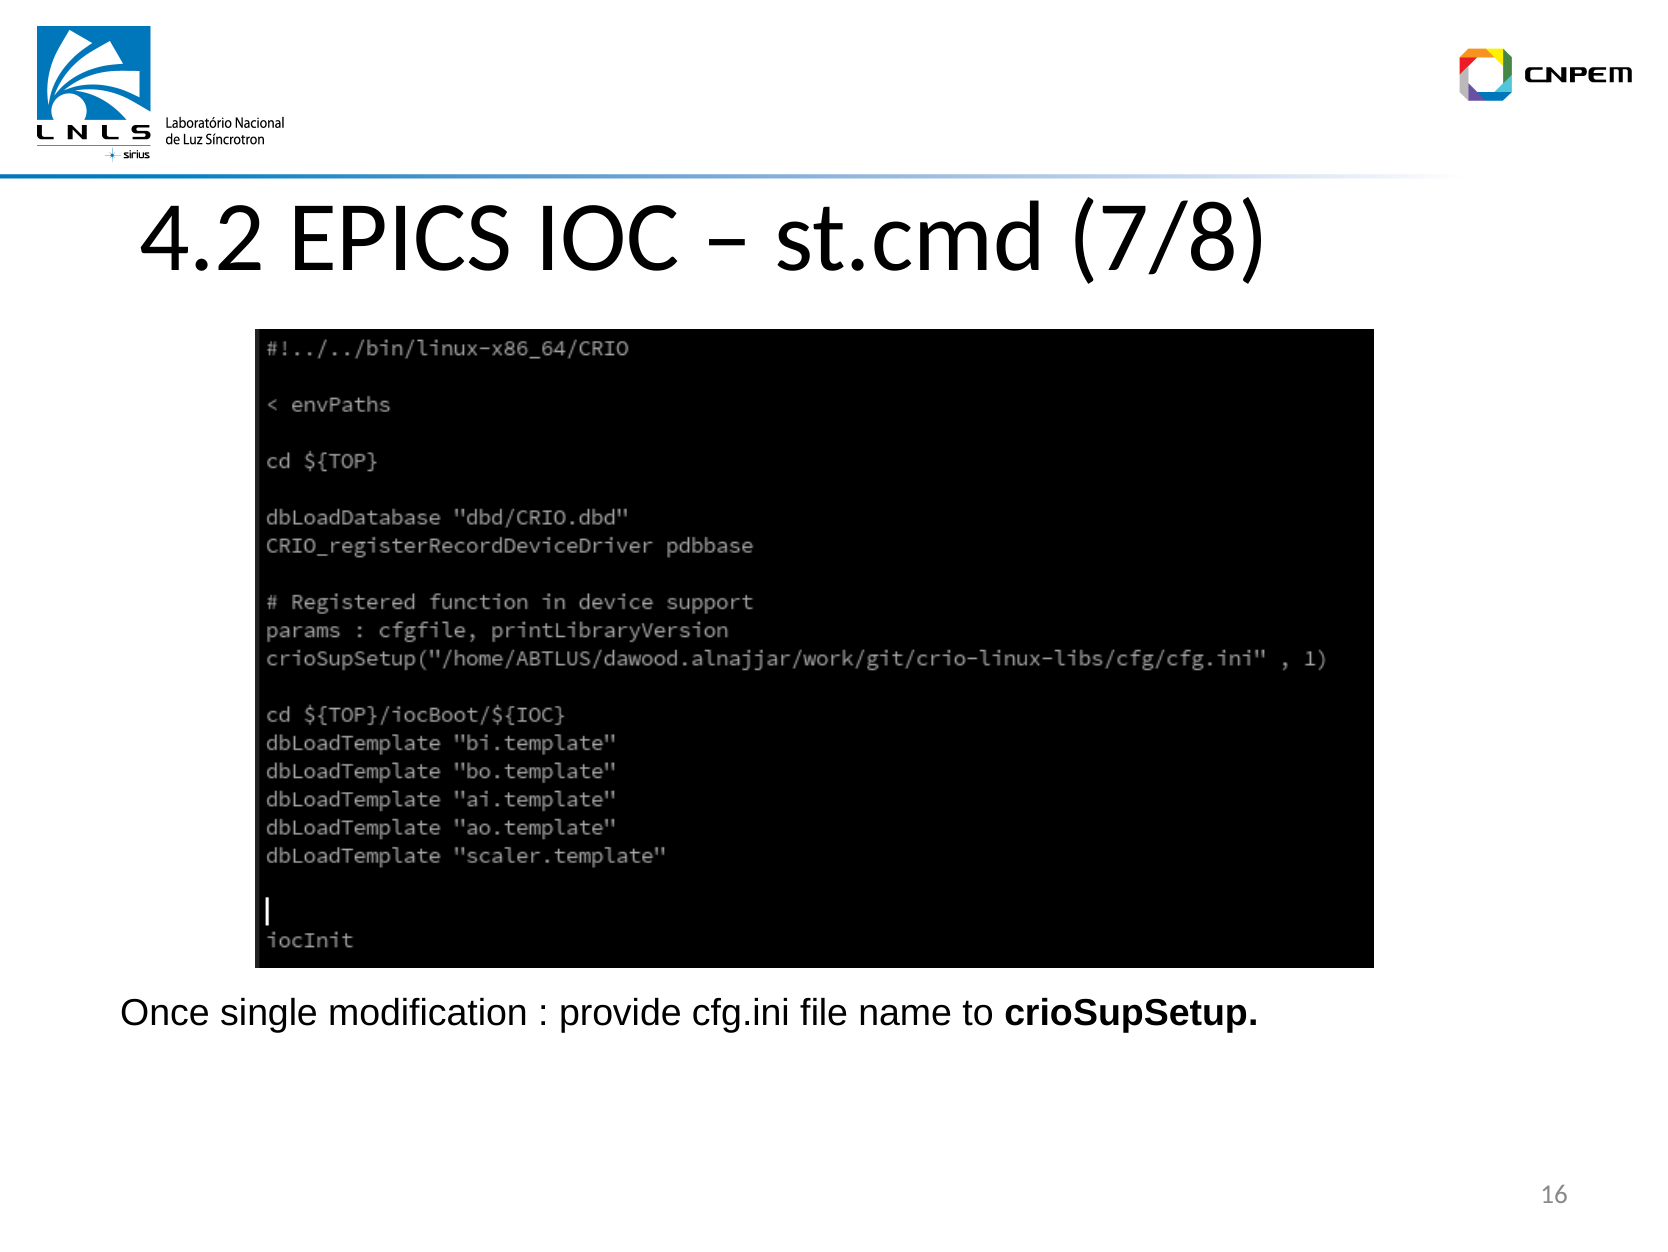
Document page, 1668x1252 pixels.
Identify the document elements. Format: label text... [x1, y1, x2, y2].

text_box 4.2 EPICS IOC – st.cmd (7/8) [139, 145, 1580, 346]
picture [0, 0, 1668, 1251]
text_box Once single modification : provide cfg.ini file name to crioSupSetup. [105, 984, 1531, 1187]
